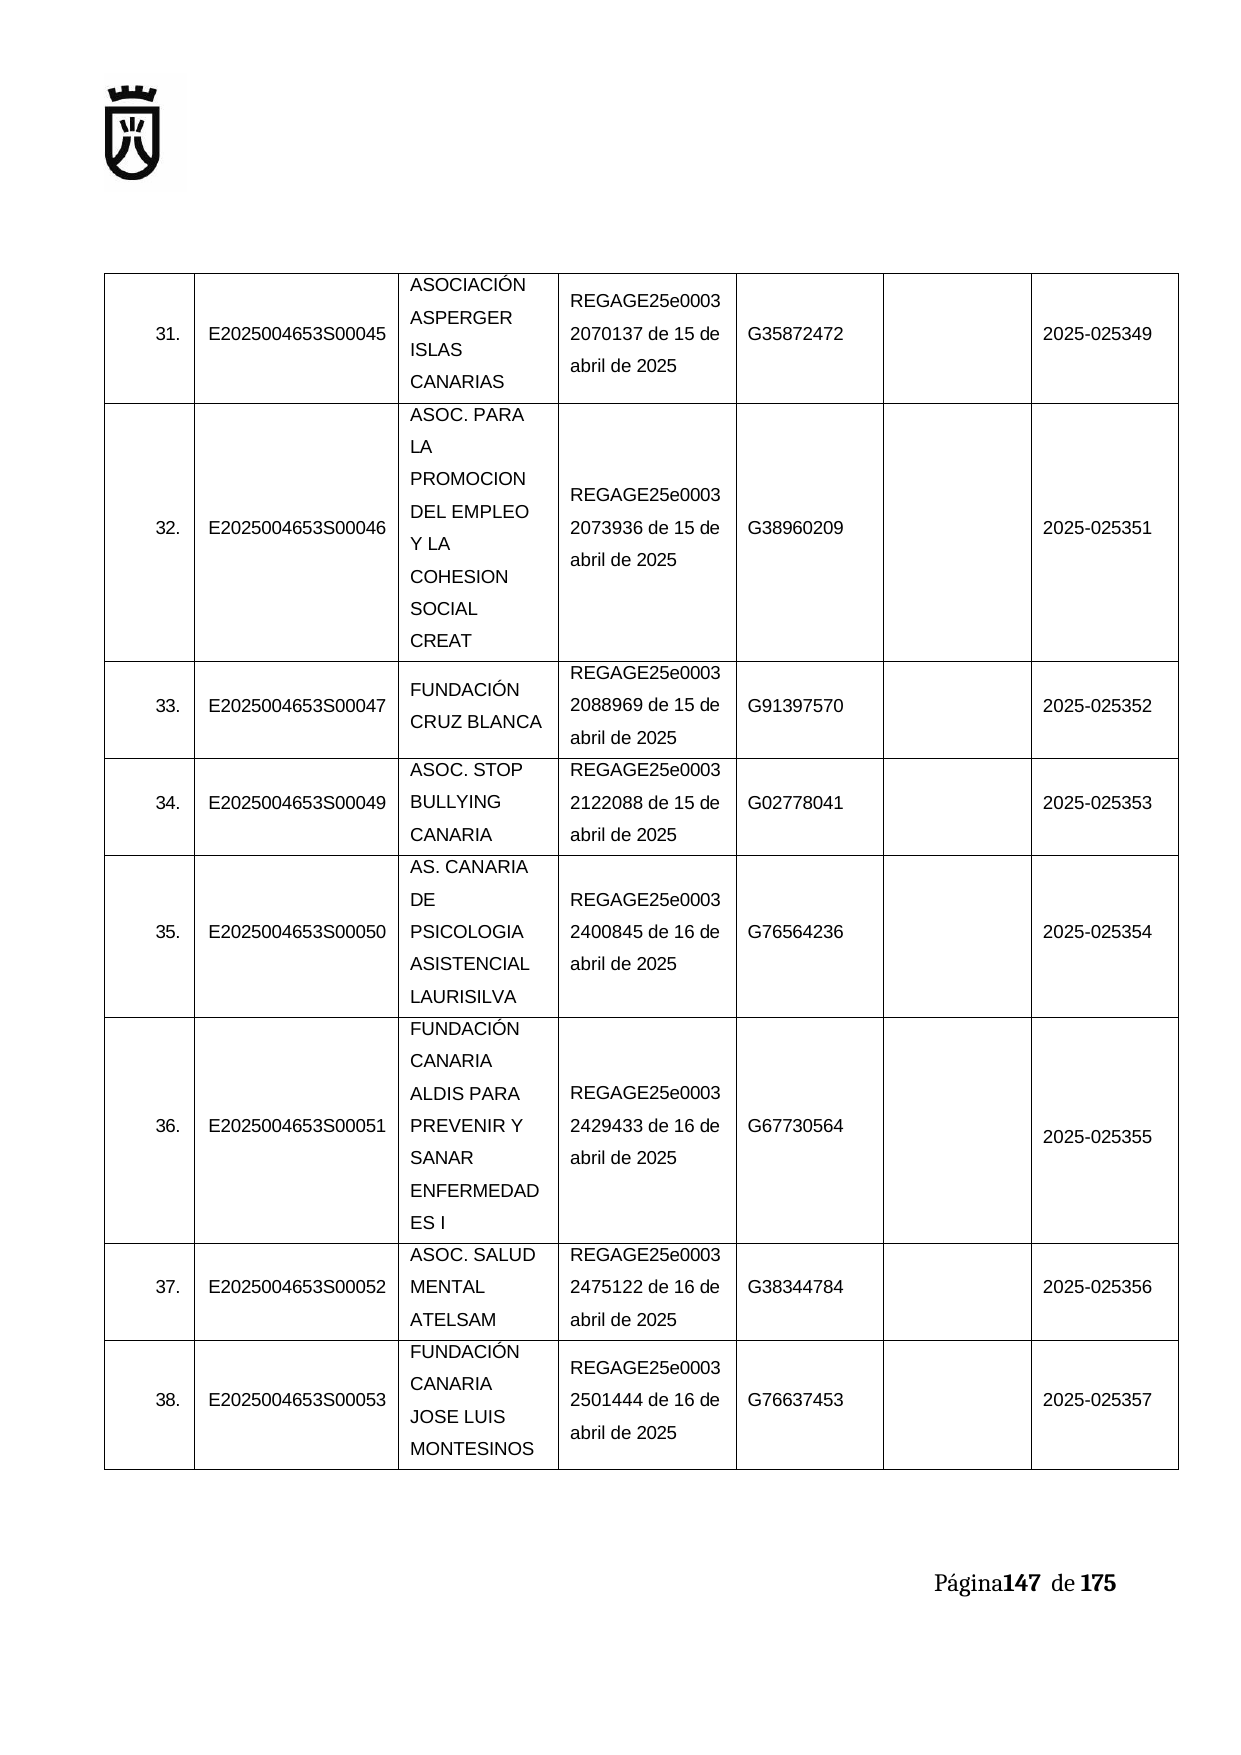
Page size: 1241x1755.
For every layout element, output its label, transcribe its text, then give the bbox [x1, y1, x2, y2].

table_cell E2025004653S00050 [195, 856, 398, 1017]
table_cell 34. [105, 759, 194, 855]
table_cell REGAGE25e0003 2400845 de 16 de abril de 2025 [559, 856, 736, 1017]
table_cell E2025004653S00046 [195, 404, 398, 661]
table_cell E2025004653S00047 [195, 662, 398, 758]
table_header [884, 274, 1031, 402]
table_cell E2025004653S00051 [195, 1018, 398, 1243]
table_header 2025-025349 [1032, 274, 1178, 402]
table_cell [884, 1341, 1031, 1469]
table_cell E2025004653S00052 [195, 1244, 398, 1340]
table_cell [884, 759, 1031, 855]
table_header ASOCIACIÓN ASPERGER ISLAS CANARIAS [399, 274, 558, 402]
table_cell 2025-025354 [1032, 856, 1178, 1017]
table_cell REGAGE25e0003 2073936 de 15 de abril de 2025 [559, 404, 736, 661]
table_cell G38960209 [737, 404, 883, 661]
table_cell [884, 1244, 1031, 1340]
table_cell 2025-025352 [1032, 662, 1178, 758]
table_cell ASOC. SALUD MENTAL ATELSAM [399, 1244, 558, 1340]
table_header G35872472 [737, 274, 883, 402]
table_cell 2025-025357 [1032, 1341, 1178, 1469]
table_cell E2025004653S00053 [195, 1341, 398, 1469]
table_cell 35. [105, 856, 194, 1017]
table_cell [884, 662, 1031, 758]
table_cell E2025004653S00049 [195, 759, 398, 855]
table_cell G91397570 [737, 662, 883, 758]
table_cell 38. [105, 1341, 194, 1469]
table_cell 33. [105, 662, 194, 758]
table_cell 32. [105, 404, 194, 661]
table_cell G76637453 [737, 1341, 883, 1469]
table_cell [884, 856, 1031, 1017]
table_header 31. [105, 274, 194, 402]
table_cell FUNDACIÓN CRUZ BLANCA [399, 662, 558, 758]
table_cell 2025-025355 [1032, 1018, 1178, 1243]
table_cell ASOC. STOP BULLYING CANARIA [399, 759, 558, 855]
table_cell [884, 1018, 1031, 1243]
table_cell G02778041 [737, 759, 883, 855]
table_cell REGAGE25e0003 2088969 de 15 de abril de 2025 [559, 662, 736, 758]
table_cell REGAGE25e0003 2501444 de 16 de abril de 2025 [559, 1341, 736, 1469]
table_cell 2025-025351 [1032, 404, 1178, 661]
table_cell G76564236 [737, 856, 883, 1017]
table_cell ASOC. PARA LA PROMOCION DEL EMPLEO Y LA COHESION SOCIAL CREAT [399, 404, 558, 661]
table_cell FUNDACIÓN CANARIA ALDIS PARA PREVENIR Y SANAR ENFERMEDAD ES I [399, 1018, 558, 1243]
table_header REGAGE25e0003 2070137 de 15 de abril de 2025 [559, 274, 736, 402]
table_cell 2025-025353 [1032, 759, 1178, 855]
table_cell 2025-025356 [1032, 1244, 1178, 1340]
table_cell G38344784 [737, 1244, 883, 1340]
table_header E2025004653S00045 [195, 274, 398, 402]
table_cell REGAGE25e0003 2429433 de 16 de abril de 2025 [559, 1018, 736, 1243]
table_cell G67730564 [737, 1018, 883, 1243]
table_cell REGAGE25e0003 2475122 de 16 de abril de 2025 [559, 1244, 736, 1340]
table_cell FUNDACIÓN CANARIA JOSE LUIS MONTESINOS [399, 1341, 558, 1469]
table_cell AS. CANARIA DE PSICOLOGIA ASISTENCIAL LAURISILVA [399, 856, 558, 1017]
table_cell 37. [105, 1244, 194, 1340]
table_cell 36. [105, 1018, 194, 1243]
table_cell REGAGE25e0003 2122088 de 15 de abril de 2025 [559, 759, 736, 855]
table_cell [884, 404, 1031, 661]
